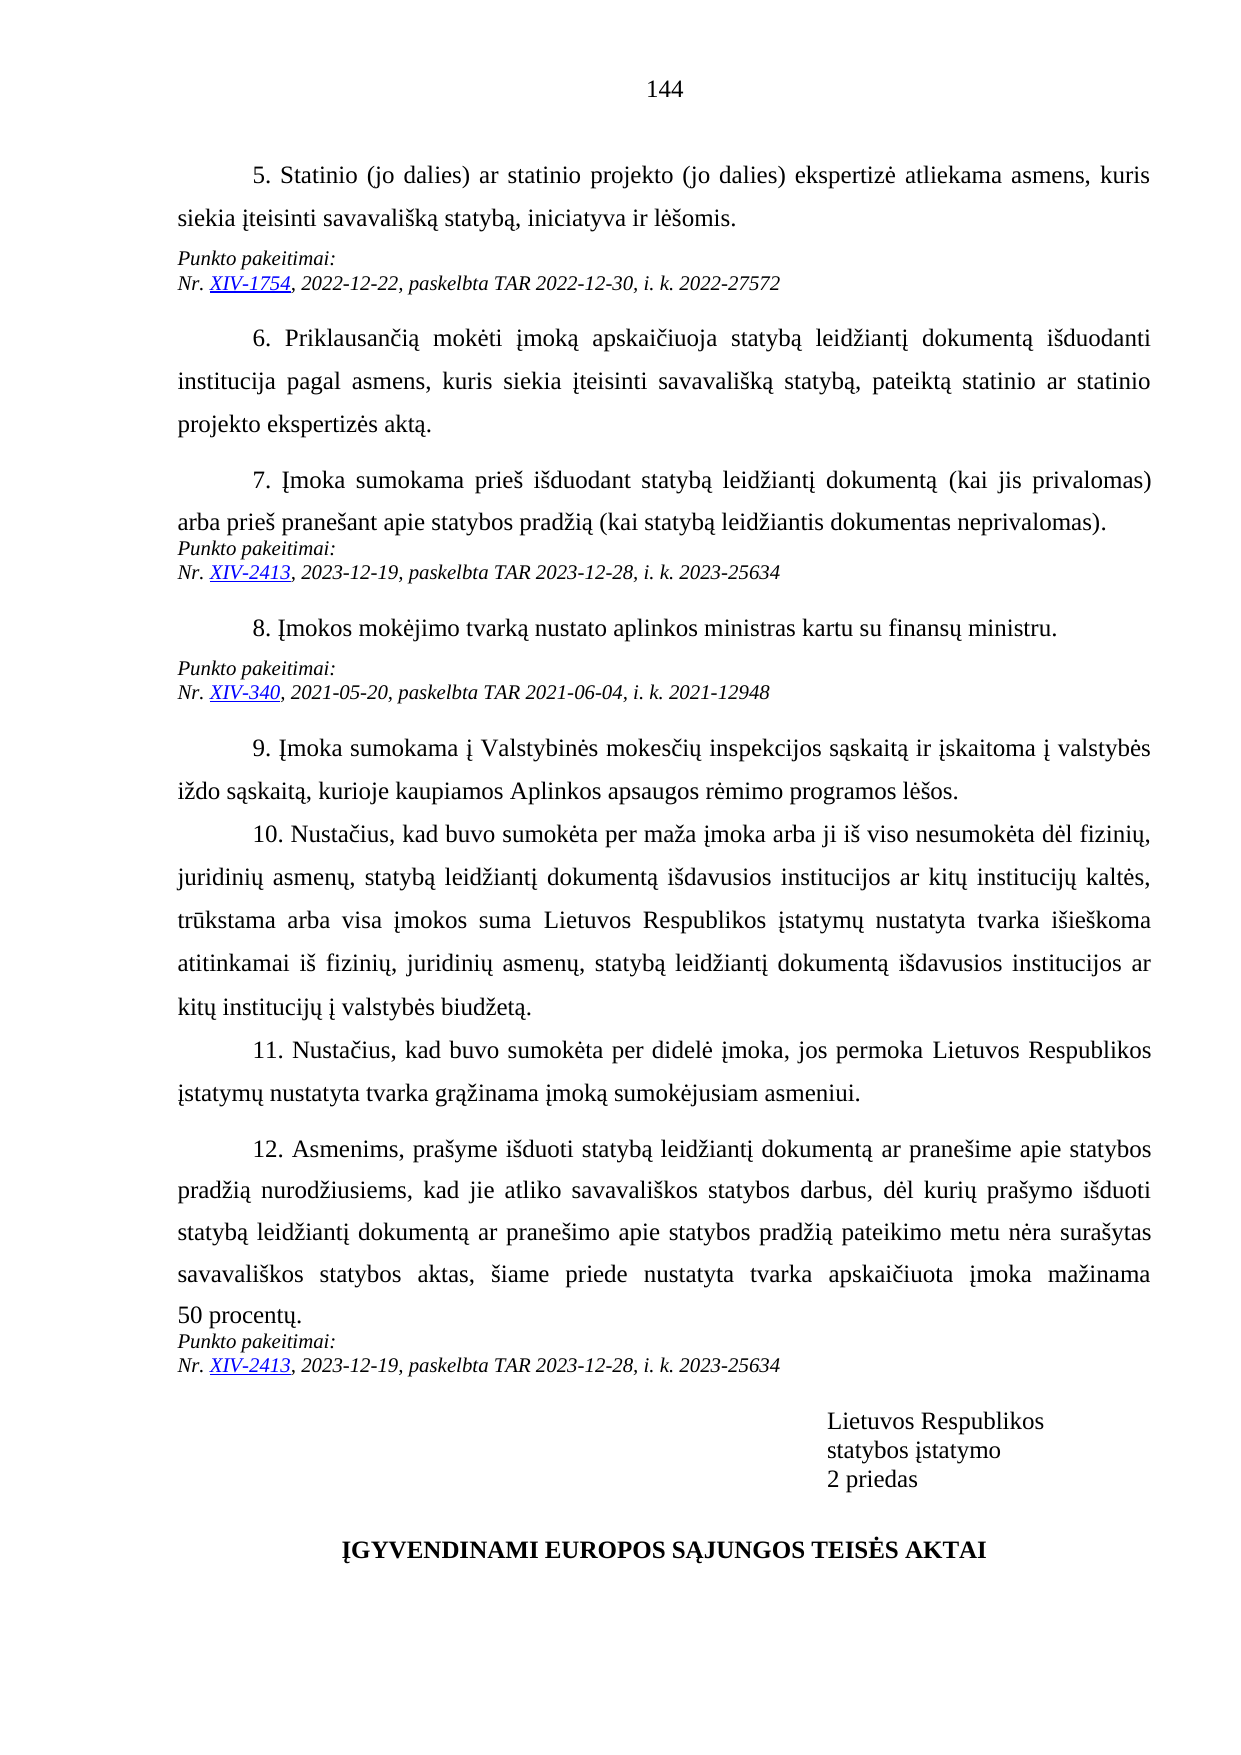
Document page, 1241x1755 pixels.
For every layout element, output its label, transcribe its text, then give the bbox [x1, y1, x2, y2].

text 11. Nustačius, kad buvo sumokėta per didelė įmoka, jos permoka Lietuvos Respublikos įstatymų nustatyta tvarka grąžinama įmoką sumokėjusiam asmeniui. [177, 1035, 1152, 1107]
text 5. Statinio (jo dalies) ar statinio projekto (jo dalies) ekspertizė atliekama asmens, kuris siekia įteisinti savavališką statybą, iniciatyva ir lėšomis. [177, 160, 1152, 232]
text 12. Asmenims, prašyme išduoti statybą leidžiantį dokumentą ar pranešime apie statybos pradžią nurodžiusiems, kad jie atliko savavališkos statybos darbus, dėl kurių prašymo išduoti statybą leidžiantį dokumentą ar pranešimo apie statybos pradžią pateikimo metu nėra surašytas savavališkos statybos aktas, šiame priede nustatyta tvarka apskaičiuota įmoka mažinama 50 procentų. [177, 1121, 1152, 1329]
text 7. Įmoka sumokama prieš išduodant statybą leidžiantį dokumentą (kai jis privalomas) arba prieš pranešant apie statybos pradžią (kai statybą leidžiantis dokumentas neprivalomas). [177, 453, 1152, 536]
text Nr. XIV-2413, 2023-12-19, paskelbta TAR 2023-12-28, i. k. 2023-25634 [177, 1353, 1152, 1377]
text Punkto pakeitimai: [177, 536, 1152, 560]
text Nr. XIV-340, 2021-05-20, paskelbta TAR 2021-06-04, i. k. 2021-12948 [177, 680, 1152, 704]
text 2 priedas [827, 1464, 1152, 1492]
text Lietuvos Respublikos [827, 1406, 1152, 1435]
text 10. Nustačius, kad buvo sumokėta per maža įmoka arba ji iš viso nesumokėta dėl fizinių, juridinių asmenų, statybą leidžiantį dokumentą išdavusios institucijos ar kitų institucijų kaltės, trūkstama arba visa įmokos suma Lietuvos Respublikos įstatymų nustatyta tvarka išieškoma atitinkamai iš fizinių, juridinių asmenų, statybą leidžiantį dokumentą išdavusios institucijos ar kitų institucijų į valstybės biudžetą. [177, 819, 1152, 1020]
text 9. Įmoka sumokama į Valstybinės mokesčių inspekcijos sąskaitą ir įskaitoma į valstybės iždo sąskaitą, kurioje kaupiamos Aplinkos apsaugos rėmimo programos lėšos. [177, 733, 1152, 805]
text 8. Įmokos mokėjimo tvarką nustato aplinkos ministras kartu su finansų ministru. [177, 613, 1152, 642]
text Punkto pakeitimai: [177, 1329, 1152, 1353]
text 6. Priklausančią mokėti įmoką apskaičiuoja statybą leidžiantį dokumentą išduodanti institucija pagal asmens, kuris siekia įteisinti savavališką statybą, pateiktą statinio ar statinio projekto ekspertizės aktą. [177, 323, 1152, 438]
text statybos įstatymo [827, 1435, 1152, 1464]
text Punkto pakeitimai: [177, 246, 1152, 270]
text Punkto pakeitimai: [177, 656, 1152, 680]
text Nr. XIV-1754, 2022-12-22, paskelbta TAR 2022-12-30, i. k. 2022-27572 [177, 270, 1152, 294]
text ĮGYVENDINAMI EUROPOS SĄJUNGOS TEISĖS AKTAI [177, 1536, 1152, 1564]
text Nr. XIV-2413, 2023-12-19, paskelbta TAR 2023-12-28, i. k. 2023-25634 [177, 560, 1152, 584]
